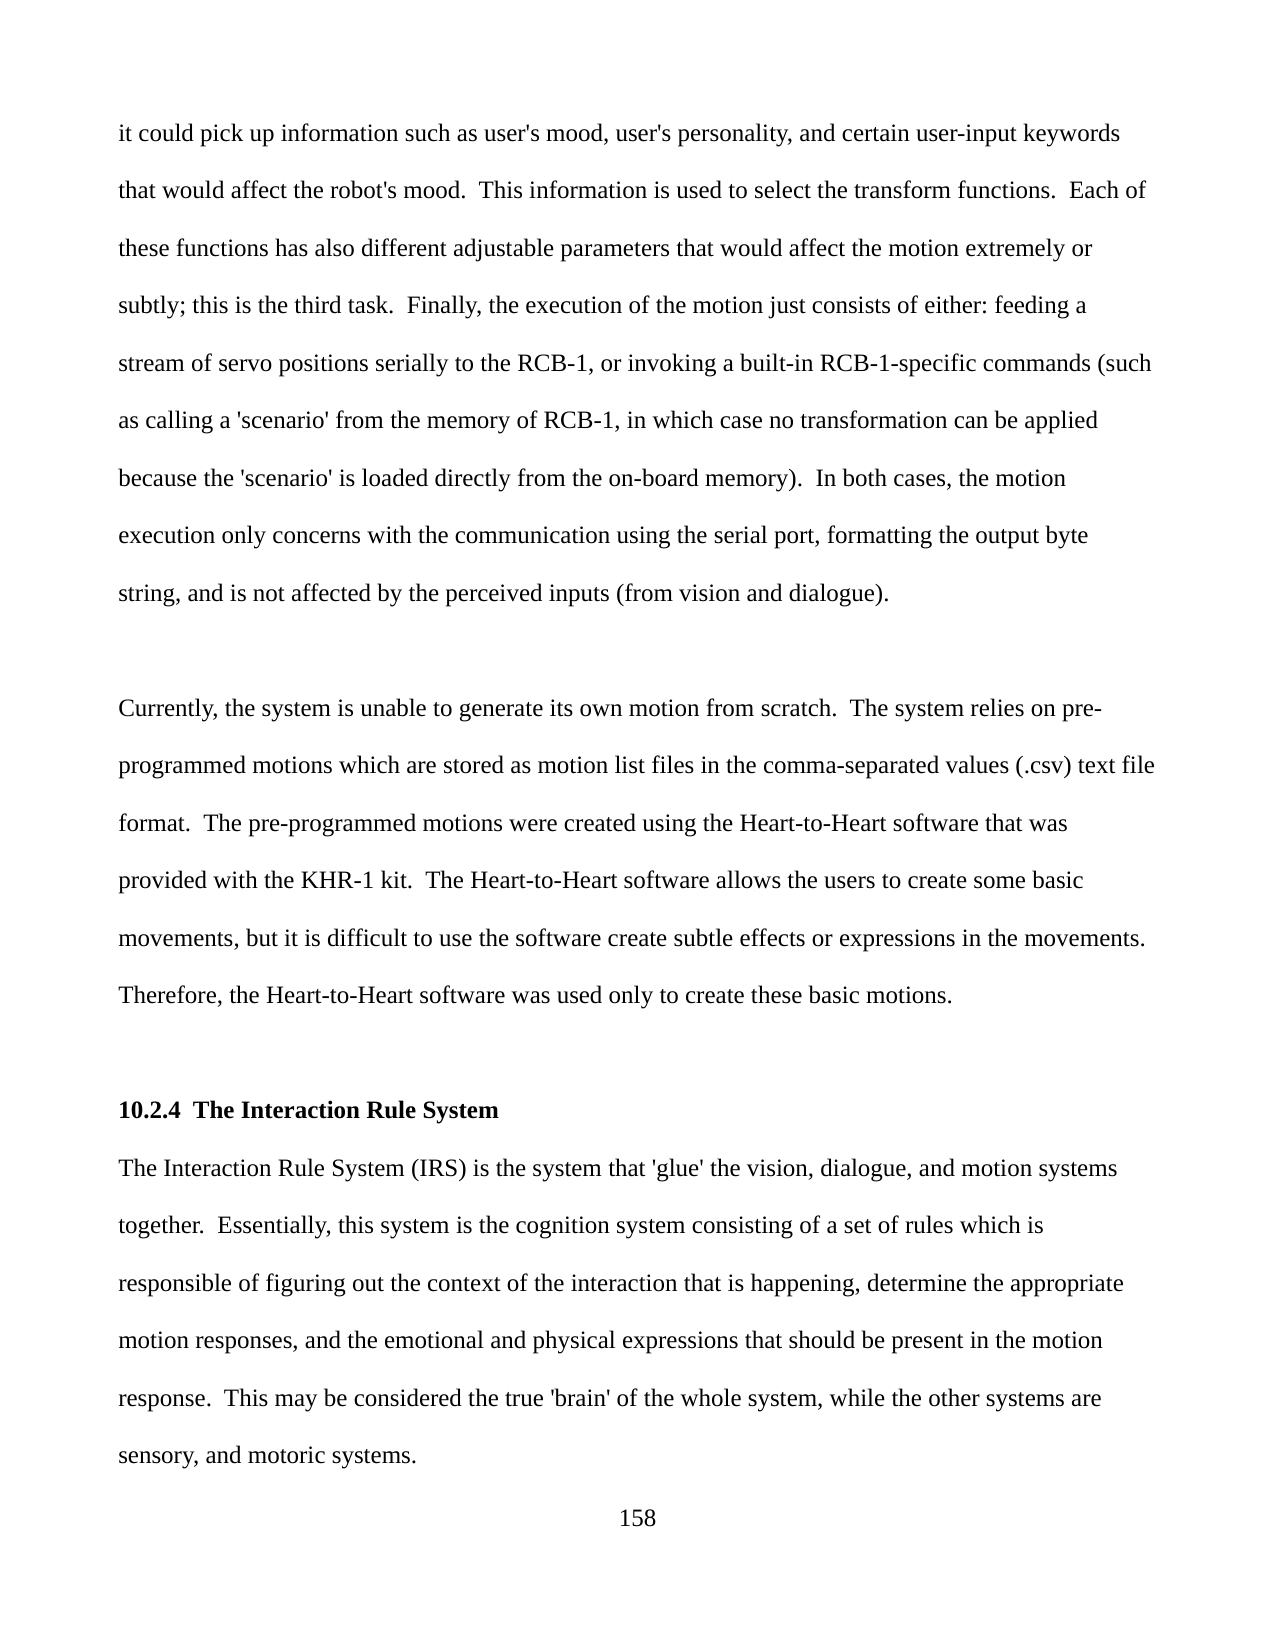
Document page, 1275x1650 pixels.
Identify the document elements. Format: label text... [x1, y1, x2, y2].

text it could pick up information such as user's mood, user's personality, and certain user-input keywords that would affect the robot's mood. This information is used to select the transform functions. Each of these functions has also different adjustable parameters that would affect the motion extremely or subtly; this is the third task. Finally, the execution of the motion just consists of either: feeding a stream of servo positions serially to the RCB-1, or invoking a built-in RCB-1-specific commands (such as calling a 'scenario' from the memory of RCB-1, in which case no transformation can be applied because the 'scenario' is loaded directly from the on-board memory). In both cases, the motion execution only concerns with the communication using the serial port, formatting the output byte string, and is not affected by the perceived inputs (from vision and dialogue). [118, 118, 1157, 607]
text The Interaction Rule System (IRS) is the system that 'glue' the vision, dialogue, and motion systems together. Essentially, this system is the cognition system consisting of a set of rules which is responsible of figuring out the context of the interaction that is happening, determine the appropriate motion responses, and the emotional and physical expressions that should be present in the motion response. This may be considered the true 'brain' of the whole system, while the other systems are sensory, and motoric systems. [118, 1153, 1157, 1469]
text Currently, the system is unable to generate its own motion from scratch. The system relies on pre-programmed motions which are stored as motion list files in the comma-separated values (.csv) text file format. The pre-programmed motions were created using the Heart-to-Heart software that was provided with the KHR-1 kit. The Heart-to-Heart software allows the users to create some basic movements, but it is difficult to use the software create subtle effects or expressions in the movements. Therefore, the Heart-to-Heart software was used only to create these basic motions. [118, 693, 1157, 1009]
text 10.2.4 The Interaction Rule System [118, 1096, 1157, 1124]
